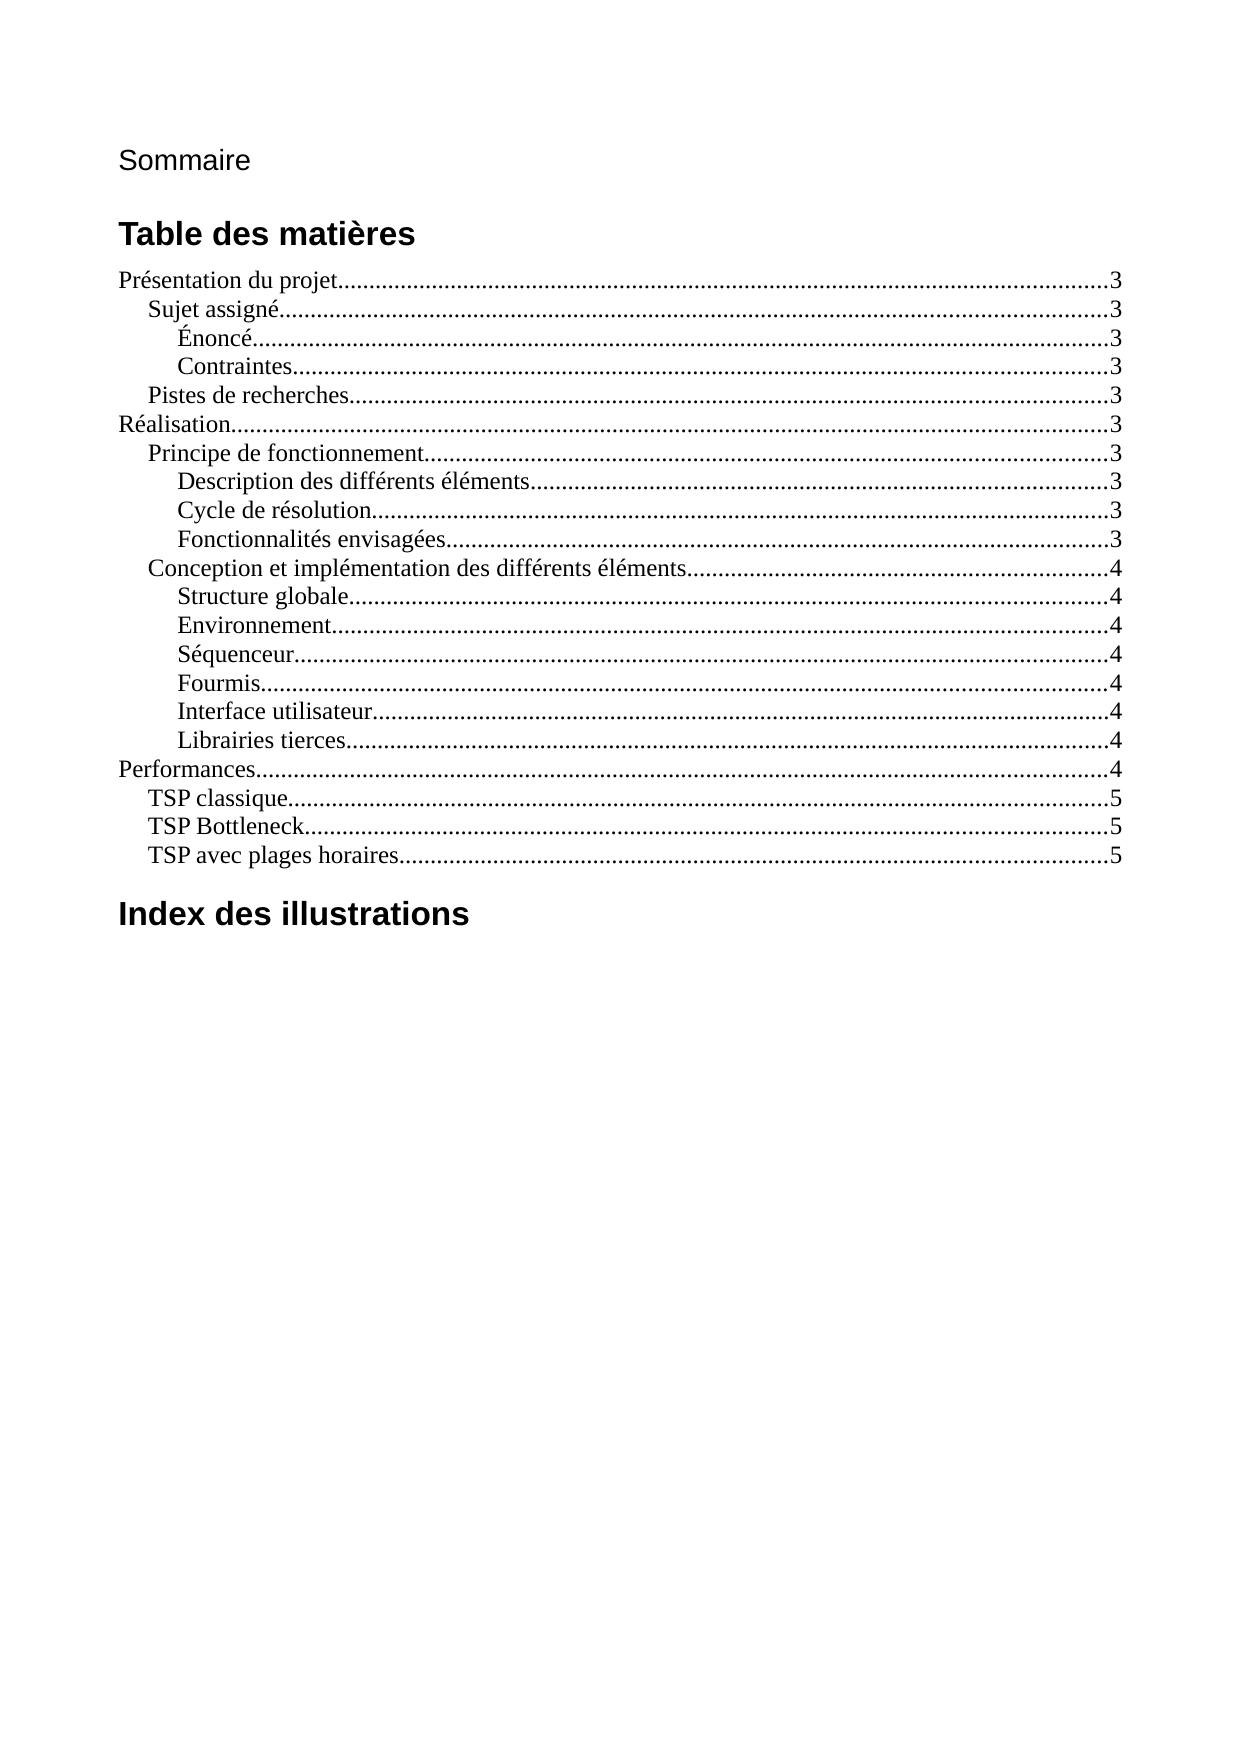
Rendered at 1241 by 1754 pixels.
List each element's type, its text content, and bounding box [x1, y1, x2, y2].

text Séquenceur 4 [177, 639, 1122, 668]
text Environnement 4 [177, 610, 1122, 639]
text Fourmis 4 [177, 668, 1122, 696]
text Librairies tierces 4 [177, 725, 1122, 754]
subtitle Index des illustrations [118, 894, 1122, 932]
text Contraintes 3 [177, 351, 1122, 380]
text Fonctionnalités envisagées 3 [177, 524, 1122, 553]
text Énoncé 3 [177, 323, 1122, 351]
text Sujet assigné 3 [148, 294, 1122, 323]
subtitle Sommaire [118, 143, 1122, 177]
text Principe de fonctionnement 3 [148, 438, 1122, 466]
text Pistes de recherches 3 [148, 380, 1122, 409]
subtitle Table des matières [118, 214, 1122, 253]
text Présentation du projet 3 [118, 265, 1122, 294]
text TSP classique 5 [148, 783, 1122, 811]
text Performances 4 [118, 754, 1122, 783]
text Structure globale 4 [177, 581, 1122, 610]
text Interface utilisateur 4 [177, 696, 1122, 725]
text TSP Bottleneck 5 [148, 811, 1122, 840]
text Cycle de résolution 3 [177, 495, 1122, 524]
text Description des différents éléments 3 [177, 466, 1122, 495]
text Conception et implémentation des différents éléments 4 [148, 553, 1122, 581]
text Réalisation 3 [118, 409, 1122, 438]
text TSP avec plages horaires 5 [148, 840, 1122, 869]
